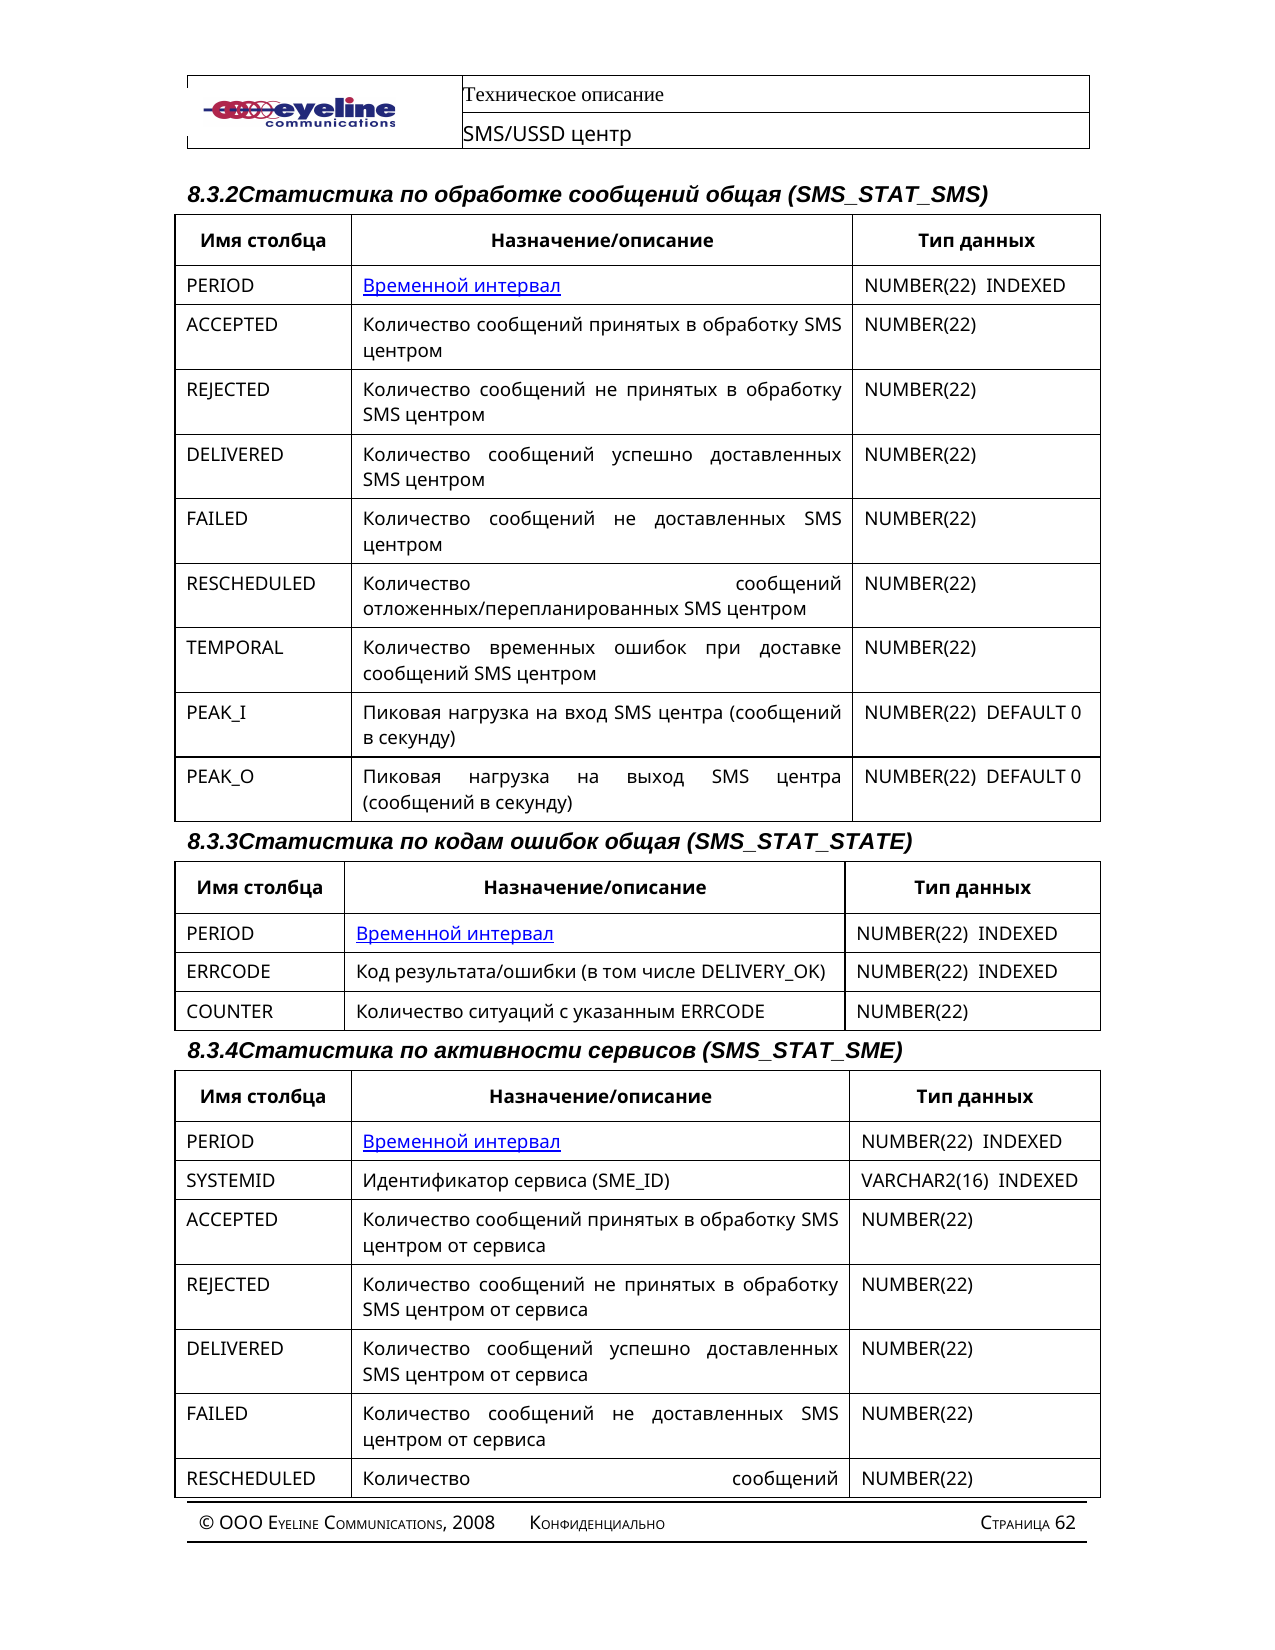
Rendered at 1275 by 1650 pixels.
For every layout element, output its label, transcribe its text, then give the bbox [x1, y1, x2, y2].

table_header Назначение/описание [345, 862, 844, 912]
table_cell Количество ситуаций с указанным ERRCODE [345, 992, 844, 1030]
table_cell COUNTER [176, 992, 344, 1030]
table_cell NUMBER(22) [850, 1265, 1100, 1328]
table_cell Идентификатор сервиса (SME_ID) [352, 1161, 849, 1199]
subtitle Статистика по обработке сообщений общая (SMS_STAT_SMS) [187, 181, 1088, 207]
table_cell NUMBER(22) DEFAULT 0 [853, 758, 1100, 821]
table_cell Количество сообщений не принятых в обработку SMS центром от сервиса [352, 1265, 849, 1328]
table_cell ACCEPTED [176, 305, 351, 369]
table_cell PERIOD [176, 914, 344, 952]
table_cell NUMBER(22) INDEXED [846, 914, 1100, 952]
table_cell Временной интервал [345, 914, 844, 952]
table_cell Количество сообщений успешно доставленных SMS центром [352, 435, 852, 498]
table_cell NUMBER(22) [853, 370, 1100, 433]
table_cell NUMBER(22) [850, 1330, 1100, 1393]
table_cell Временной интервал [352, 1122, 849, 1160]
table_cell Количество сообщений отложенных/перепланированных SMS центром [352, 564, 852, 627]
table_cell Пиковая нагрузка на выход SMS центра (сообщений в секунду) [352, 758, 852, 821]
table_cell ERRCODE [176, 953, 344, 991]
table_cell RESCHEDULED [176, 1459, 351, 1497]
table_cell Количество сообщений принятых в обработку SMS центром [352, 305, 852, 369]
table_cell ACCEPTED [176, 1200, 351, 1264]
table_header Имя столбца [176, 215, 351, 265]
table_cell RESCHEDULED [176, 564, 351, 627]
table_cell NUMBER(22) [853, 628, 1100, 692]
table_cell Количество сообщений не принятых в обработку SMS центром [352, 370, 852, 433]
table_cell NUMBER(22) INDEXED [846, 953, 1100, 991]
table_cell REJECTED [176, 370, 351, 433]
table_cell NUMBER(22) [853, 499, 1100, 563]
table_cell PEAK_O [176, 758, 351, 821]
table_cell FAILED [176, 1394, 351, 1458]
table_cell PERIOD [176, 266, 351, 304]
table_cell PEAK_I [176, 693, 351, 756]
table_header Имя столбца [176, 1071, 351, 1121]
table_cell Количество сообщений принятых в обработку SMS центром от сервиса [352, 1200, 849, 1264]
subtitle Статистика по кодам ошибок общая (SMS_STAT_STATE) [187, 828, 1088, 855]
table_cell Количество сообщений успешно доставленных SMS центром от сервиса [352, 1330, 849, 1393]
table_cell Количество сообщений не доставленных SMS центром от сервиса [352, 1394, 849, 1458]
table_cell Количество сообщений не доставленных SMS центром [352, 499, 852, 563]
table_cell Пиковая нагрузка на вход SMS центра (сообщений в секунду) [352, 693, 852, 756]
table_cell NUMBER(22) [853, 564, 1100, 627]
table_header Тип данных [850, 1071, 1100, 1121]
table_cell Код результата/ошибки (в том числе DELIVERY_OK) [345, 953, 844, 991]
picture [203, 97, 396, 127]
table_cell Количество временных ошибок при доставке сообщений SMS центром [352, 628, 852, 692]
subtitle Статистика по активности сервисов (SMS_STAT_SME) [187, 1037, 1088, 1063]
table_cell SYSTEMID [176, 1161, 351, 1199]
table_header Тип данных [853, 215, 1100, 265]
table_cell VARCHAR2(16) INDEXED [850, 1161, 1100, 1199]
table_header Имя столбца [176, 862, 344, 912]
table_cell REJECTED [176, 1265, 351, 1328]
table_cell NUMBER(22) [846, 992, 1100, 1030]
table_cell NUMBER(22) [850, 1459, 1100, 1497]
table_cell NUMBER(22) [853, 305, 1100, 369]
table_cell NUMBER(22) INDEXED [850, 1122, 1100, 1160]
table_cell TEMPORAL [176, 628, 351, 692]
table_cell PERIOD [176, 1122, 351, 1160]
table_cell NUMBER(22) [850, 1394, 1100, 1458]
table_cell Количество сообщений [352, 1459, 849, 1497]
table_header Тип данных [846, 862, 1100, 912]
table_cell DELIVERED [176, 435, 351, 498]
table_cell NUMBER(22) INDEXED [853, 266, 1100, 304]
table_cell NUMBER(22) [853, 435, 1100, 498]
table_header Назначение/описание [352, 1071, 849, 1121]
table_cell NUMBER(22) [850, 1200, 1100, 1264]
table_cell Временной интервал [352, 266, 852, 304]
table_header Назначение/описание [352, 215, 852, 265]
table_cell FAILED [176, 499, 351, 563]
table_cell NUMBER(22) DEFAULT 0 [853, 693, 1100, 756]
table_cell DELIVERED [176, 1330, 351, 1393]
